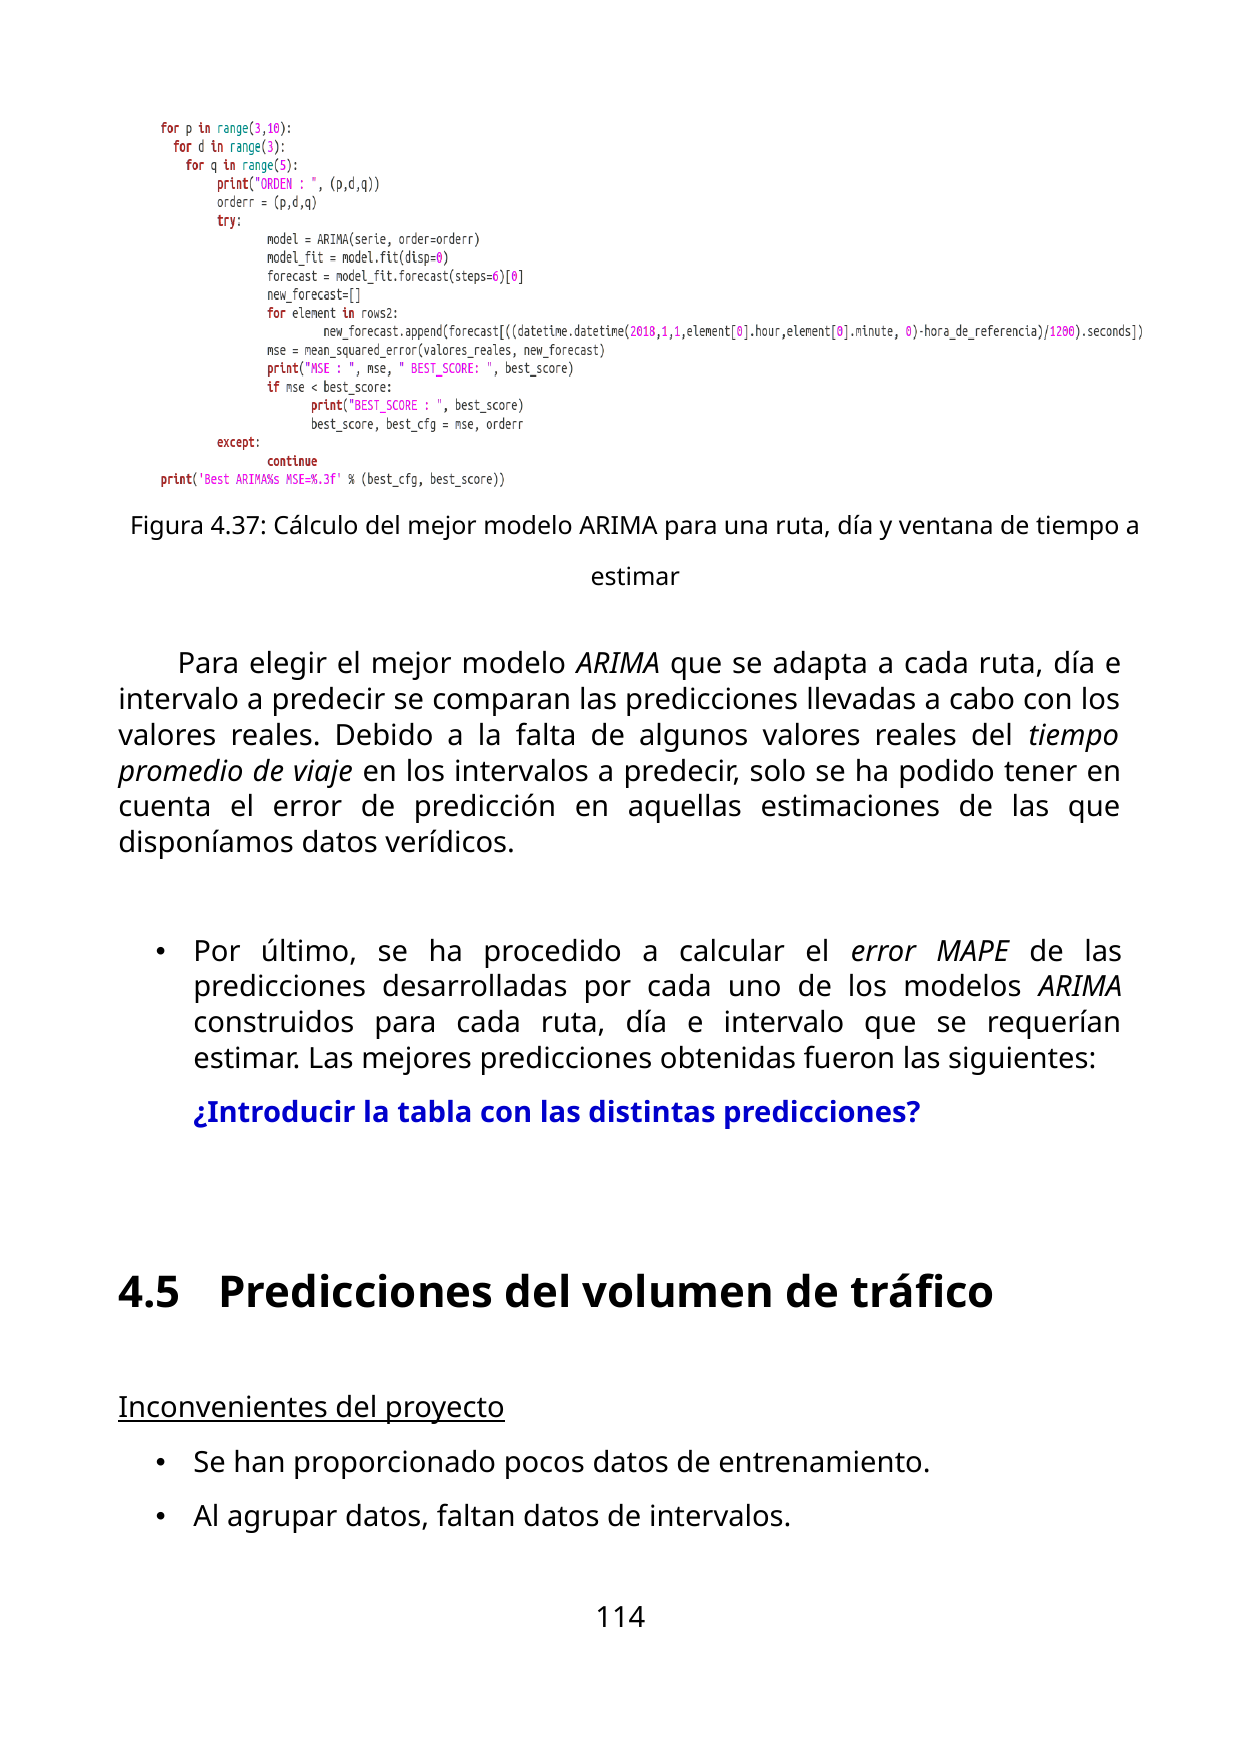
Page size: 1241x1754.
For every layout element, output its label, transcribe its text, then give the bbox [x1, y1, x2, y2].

list Se han proporcionado pocos datos de entrenamiento. [156, 1441, 1122, 1481]
text Para elegir el mejor modelo ARIMA que se adapta a cada ruta, día e intervalo a predecir se comparan las predicciones llevadas a cabo con los valores reales. Debido a la falta de algunos valores reales del tiempo promedio de viaje en los intervalos a predecir, solo se ha podido tener en cuenta el error de predicción en aquellas estimaciones de las que disponíamos datos verídicos. [118, 643, 1122, 861]
subtitle Predicciones del volumen de tráfico [118, 1260, 1122, 1320]
picture [148, 109, 1153, 491]
text Inconvenientes del proyecto [118, 1387, 1122, 1426]
list ¿Introducir la tabla con las distintas predicciones? [156, 1091, 1122, 1131]
list Por último, se ha procedido a calcular el error MAPE de las predicciones desarrolladas por cada uno de los modelos ARIMA construidos para cada ruta, día e intervalo que se requerían estimar. Las mejores predicciones obtenidas fueron las siguientes: [156, 930, 1122, 1077]
text Figura 4.37: Cálculo del mejor modelo ARIMA para una ruta, día y ventana de tiempo a estimar [104, 491, 1166, 592]
list Al agrupar datos, faltan datos de intervalos. [156, 1495, 1122, 1535]
